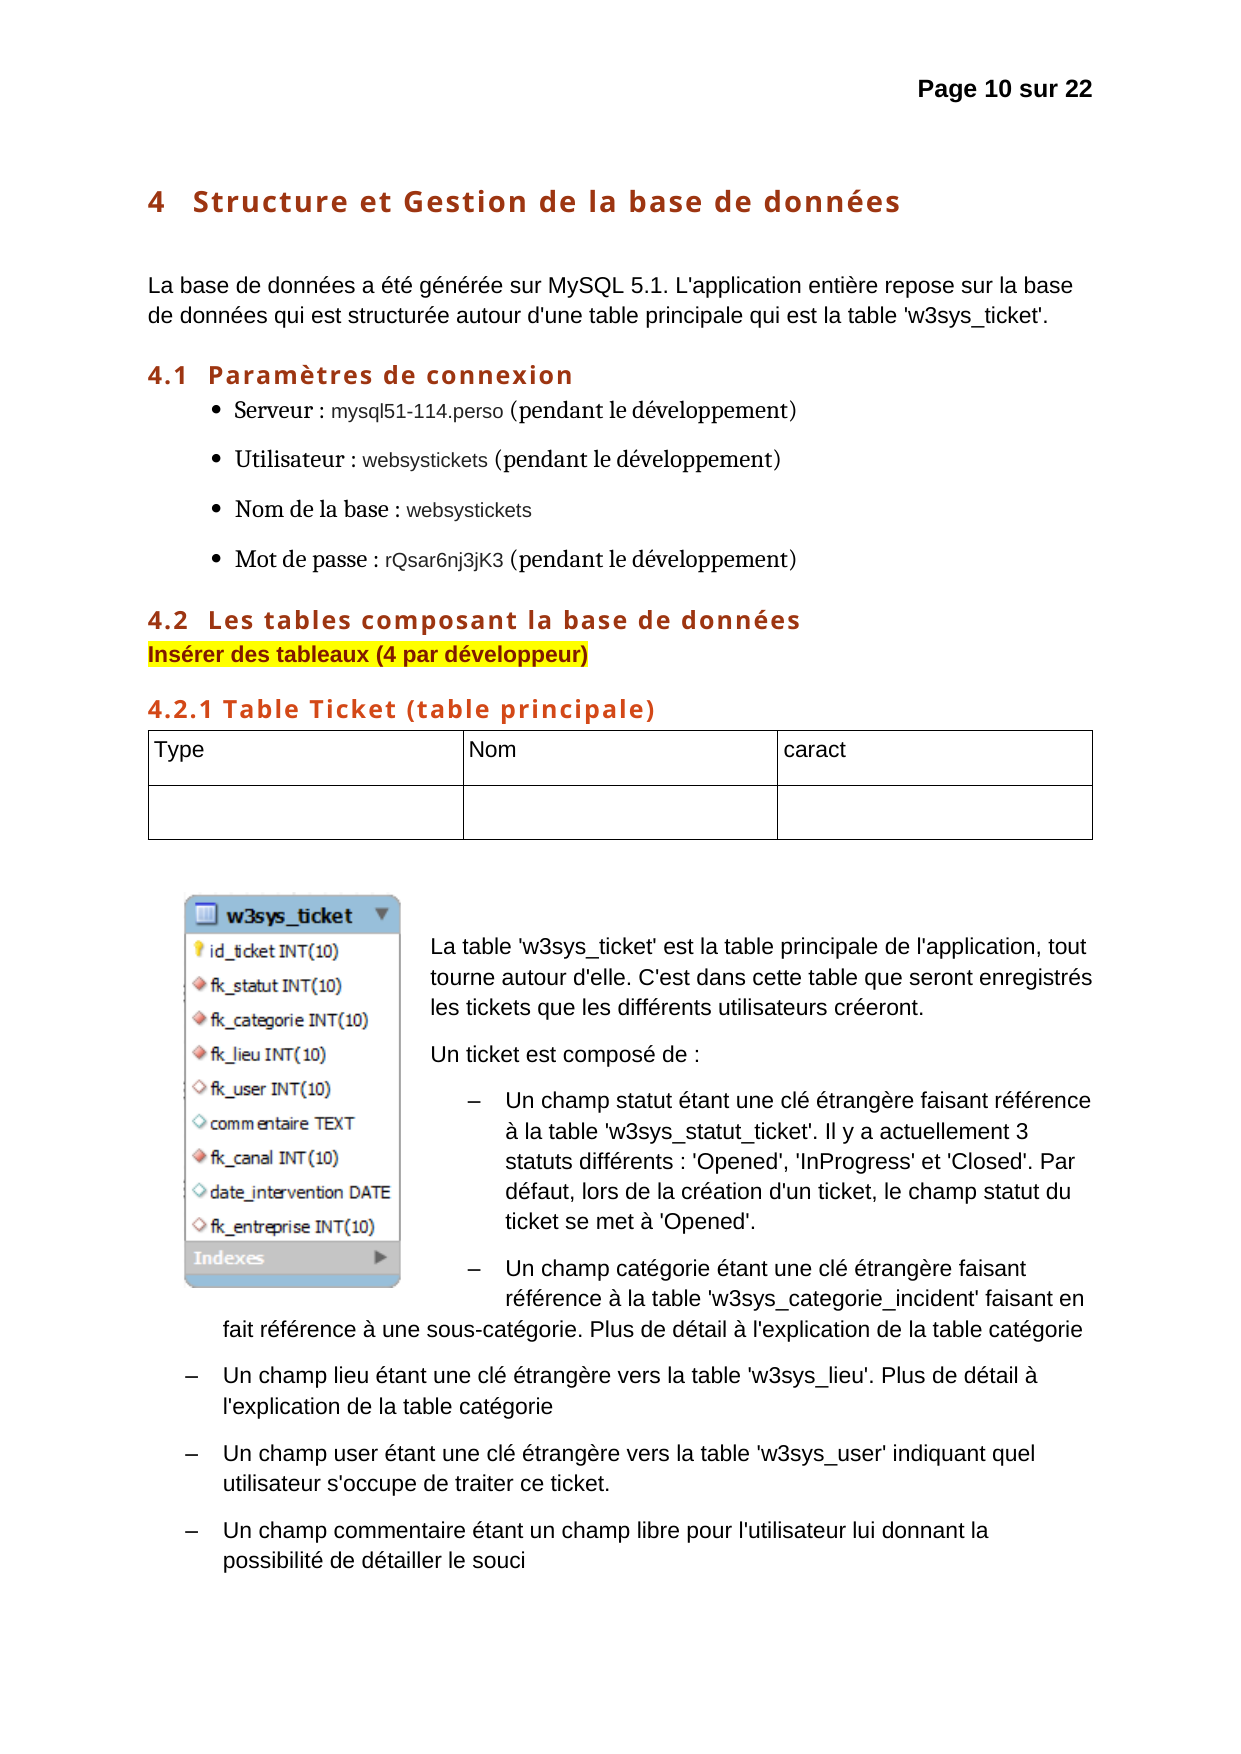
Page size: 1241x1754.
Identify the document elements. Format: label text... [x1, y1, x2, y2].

picture [183, 892, 401, 1288]
list Un champ lieu étant une clé étrangère vers la table 'w3sys_lieu'. Plus de détail à l'explication de la table catégorie [185, 1362, 1092, 1419]
text Un ticket est composé de : [401, 1041, 1092, 1067]
list Un champ commentaire étant un champ libre pour l'utilisateur lui donnant la possibilité de détailler le souci [185, 1517, 1092, 1573]
text Insérer des tableaux (4 par développeur) [148, 641, 1092, 667]
table_header caract [778, 731, 1092, 785]
table_cell [778, 786, 1092, 839]
table_header Nom [464, 731, 777, 785]
list Un champ catégorie étant une clé étrangère faisant référence à la table 'w3sys_categorie_incident' faisant en fait référence à une sous-catégorie. Plus de détail à l'explication de la table catégorie [185, 1255, 1092, 1342]
subtitle Les tables composant la base de données [148, 603, 1092, 637]
subtitle Paramètres de connexion [148, 357, 1092, 391]
table_cell [464, 786, 777, 839]
list Un champ user étant une clé étrangère vers la table 'w3sys_user' indiquant quel utilisateur s'occupe de traiter ce ticket. [185, 1439, 1092, 1496]
text · Serveur : mysql51-114.perso (pendant le développement) [212, 396, 1092, 424]
text · Nom de la base : websystickets [212, 495, 1092, 524]
text La table 'w3sys_ticket' est la table principale de l'application, tout tourne autour d'elle. C'est dans cette table que seront enregistrés les tickets que les différents utilisateurs créeront. [401, 933, 1092, 1020]
text [148, 1041, 183, 1067]
subtitle Table Ticket (table principale) [148, 692, 1092, 726]
table_cell [149, 786, 463, 839]
subtitle Structure et Gestion de la base de données [148, 181, 1092, 221]
table_header Type [149, 731, 463, 785]
text La base de données a été générée sur MySQL 5.1. L'application entière repose sur la base de données qui est structurée autour d'une table principale qui est la table 'w3sys_ticket'. [148, 272, 1092, 328]
list Un champ statut étant une clé étrangère faisant référence à la table 'w3sys_statut_ticket'. Il y a actuellement 3 statuts différents : 'Opened', 'InProgress' et 'Closed'. Par défaut, lors de la création d'un ticket, le champ statut du ticket se met à 'Opened'. [401, 1087, 1092, 1234]
text · Mot de passe : rQsar6nj3jK3 (pendant le développement) [212, 545, 1092, 573]
text · Utilisateur : websystickets (pendant le développement) [212, 445, 1092, 474]
